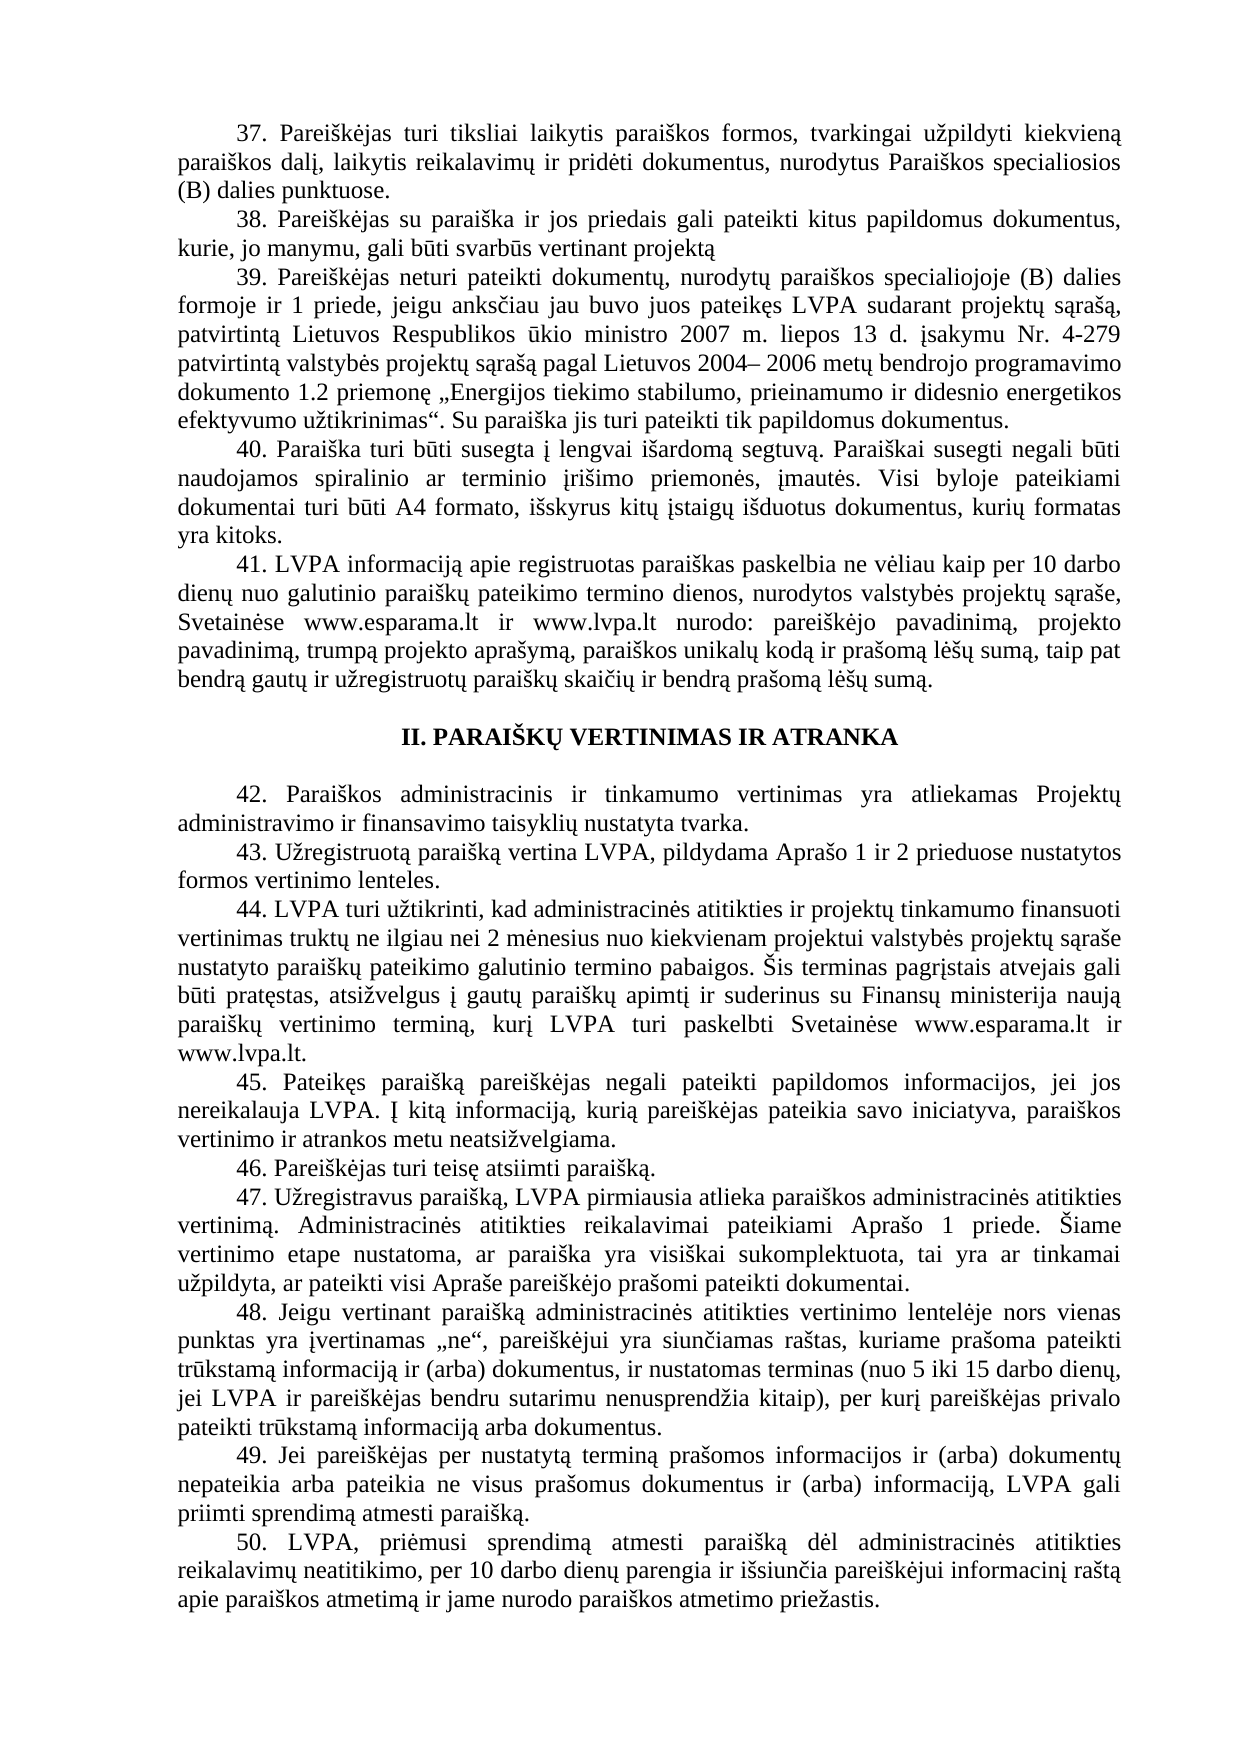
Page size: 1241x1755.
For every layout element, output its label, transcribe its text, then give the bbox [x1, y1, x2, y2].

text 48. Jeigu vertinant paraišką administracinės atitikties vertinimo lentelėje nors vienas punktas yra įvertinamas „ne“, pareiškėjui yra siunčiamas raštas, kuriame prašoma pateikti trūkstamą informaciją ir (arba) dokumentus, ir nustatomas terminas (nuo 5 iki 15 darbo dienų, jei LVPA ir pareiškėjas bendru sutarimu nenusprendžia kitaip), per kurį pareiškėjas privalo pateikti trūkstamą informaciją arba dokumentus. [177, 1297, 1122, 1441]
text 44. LVPA turi užtikrinti, kad administracinės atitikties ir projektų tinkamumo finansuoti vertinimas truktų ne ilgiau nei 2 mėnesius nuo kiekvienam projektui valstybės projektų sąraše nustatyto paraiškų pateikimo galutinio termino pabaigos. Šis terminas pagrįstais atvejais gali būti pratęstas, atsižvelgus į gautų paraiškų apimtį ir suderinus su Finansų ministerija naują paraiškų vertinimo terminą, kurį LVPA turi paskelbti Svetainėse www.esparama.lt ir www.lvpa.lt. [177, 894, 1122, 1067]
text 39. Pareiškėjas neturi pateikti dokumentų, nurodytų paraiškos specialiojoje (B) dalies formoje ir 1 priede, jeigu anksčiau jau buvo juos pateikęs LVPA sudarant projektų sąrašą, patvirtintą Lietuvos Respublikos ūkio ministro 2007 m. liepos 13 d. įsakymu Nr. 4-279 patvirtintą valstybės projektų sąrašą pagal Lietuvos 2004– 2006 metų bendrojo programavimo dokumento 1.2 priemonę „Energijos tiekimo stabilumo, prieinamumo ir didesnio energetikos efektyvumo užtikrinimas“. Su paraiška jis turi pateikti tik papildomus dokumentus. [177, 262, 1122, 434]
text 37. Pareiškėjas turi tiksliai laikytis paraiškos formos, tvarkingai užpildyti kiekvieną paraiškos dalį, laikytis reikalavimų ir pridėti dokumentus, nurodytus Paraiškos specialiosios (B) dalies punktuose. [177, 118, 1122, 204]
text 40. Paraiška turi būti susegta į lengvai išardomą segtuvą. Paraiškai susegti negali būti naudojamos spiralinio ar terminio įrišimo priemonės, įmautės. Visi byloje pateikiami dokumentai turi būti A4 formato, išskyrus kitų įstaigų išduotus dokumentus, kurių formatas yra kitoks. [177, 434, 1122, 549]
text 46. Pareiškėjas turi teisę atsiimti paraišką. [177, 1153, 1122, 1182]
text 43. Užregistruotą paraišką vertina LVPA, pildydama Aprašo 1 ir 2 prieduose nustatytos formos vertinimo lenteles. [177, 837, 1122, 894]
text 45. Pateikęs paraišką pareiškėjas negali pateikti papildomos informacijos, jei jos nereikalauja LVPA. Į kitą informaciją, kurią pareiškėjas pateikia savo iniciatyva, paraiškos vertinimo ir atrankos metu neatsižvelgiama. [177, 1067, 1122, 1153]
text II. PARAIŠKŲ VERTINIMAS IR ATRANKA [177, 722, 1122, 751]
text 50. LVPA, priėmusi sprendimą atmesti paraišką dėl administracinės atitikties reikalavimų neatitikimo, per 10 darbo dienų parengia ir išsiunčia pareiškėjui informacinį raštą apie paraiškos atmetimą ir jame nurodo paraiškos atmetimo priežastis. [177, 1527, 1122, 1613]
text 47. Užregistravus paraišką, LVPA pirmiausia atlieka paraiškos administracinės atitikties vertinimą. Administracinės atitikties reikalavimai pateikiami Aprašo 1 priede. Šiame vertinimo etape nustatoma, ar paraiška yra visiškai sukomplektuota, tai yra ar tinkamai užpildyta, ar pateikti visi Apraše pareiškėjo prašomi pateikti dokumentai. [177, 1182, 1122, 1297]
text 41. LVPA informaciją apie registruotas paraiškas paskelbia ne vėliau kaip per 10 darbo dienų nuo galutinio paraiškų pateikimo termino dienos, nurodytos valstybės projektų sąraše, Svetainėse www.esparama.lt ir www.lvpa.lt nurodo: pareiškėjo pavadinimą, projekto pavadinimą, trumpą projekto aprašymą, paraiškos unikalų kodą ir prašomą lėšų sumą, taip pat bendrą gautų ir užregistruotų paraiškų skaičių ir bendrą prašomą lėšų sumą. [177, 549, 1122, 693]
text 42. Paraiškos administracinis ir tinkamumo vertinimas yra atliekamas Projektų administravimo ir finansavimo taisyklių nustatyta tvarka. [177, 779, 1122, 837]
text 38. Pareiškėjas su paraiška ir jos priedais gali pateikti kitus papildomus dokumentus, kurie, jo manymu, gali būti svarbūs vertinant projektą [177, 204, 1122, 262]
text 49. Jei pareiškėjas per nustatytą terminą prašomos informacijos ir (arba) dokumentų nepateikia arba pateikia ne visus prašomus dokumentus ir (arba) informaciją, LVPA gali priimti sprendimą atmesti paraišką. [177, 1441, 1122, 1527]
